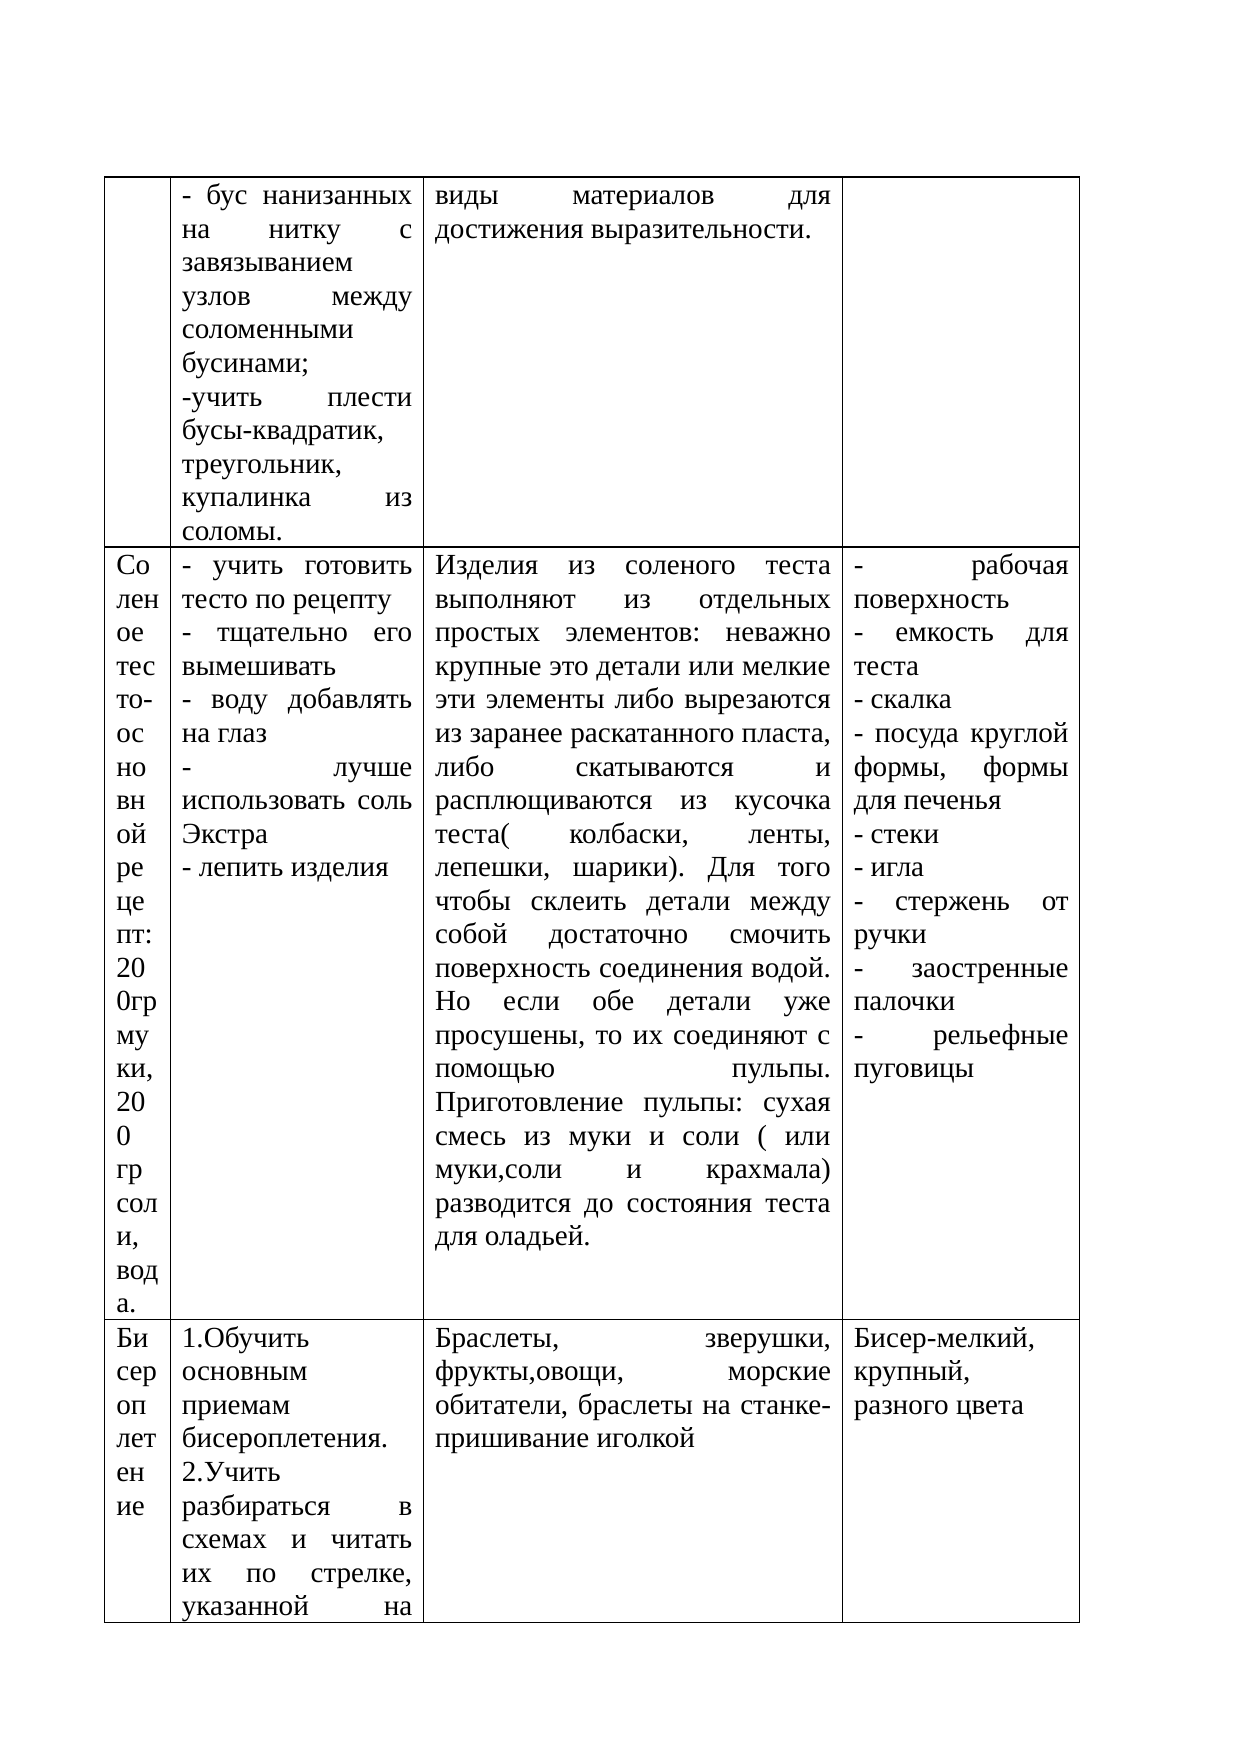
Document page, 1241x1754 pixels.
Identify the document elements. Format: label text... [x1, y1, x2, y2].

table_cell 1.Обучить основным приемам бисероплетения. 2.Учить разбираться в схемах и читать их по стрелке, указанной на [171, 1320, 423, 1622]
table_cell - рабочая поверхность - емкость для теста - скалка - посуда круглой формы, формы для печенья - стеки - игла - стержень от ручки - заостренные палочки - рельефные пуговицы [843, 548, 1079, 1319]
table_cell [105, 178, 170, 546]
table_cell Бисер-мелкий, крупный, разного цвета [843, 1320, 1079, 1622]
table_cell Соленое тесто- основной рецепт: 200гр муки, 200 гр соли, вода. [105, 548, 170, 1319]
table_cell Браслеты, зверушки, фрукты,овощи, морские обитатели, браслеты на станке-пришивание иголкой [424, 1320, 842, 1622]
table_cell Изделия из соленого теста выполняют из отдельных простых элементов: неважно крупные это детали или мелкие эти элементы либо вырезаются из заранее раскатанного пласта, либо скатываются и расплющиваются из кусочка теста( колбаски, ленты, лепешки, шарики). Для того чтобы склеить детали между собой достаточно смочить поверхность соединения водой. Но если обе детали уже просушены, то их соединяют с помощью пульпы. Приготовление пульпы: сухая смесь из муки и соли ( или муки,соли и крахмала) разводится до состояния теста для оладьей. [424, 548, 842, 1319]
table_cell Бисероплетение [105, 1320, 170, 1622]
table_cell виды материалов для достижения выразительности. [424, 178, 842, 546]
table_cell [843, 178, 1079, 546]
table_cell - учить готовить тесто по рецепту - тщательно его вымешивать - воду добавлять на глаз - лучше использовать соль Экстра - лепить изделия [171, 548, 423, 1319]
table_cell - бус нанизанных на нитку с завязыванием узлов между соломенными бусинами; -учить плести бусы-квадратик, треугольник, купалинка из соломы. [171, 178, 423, 546]
